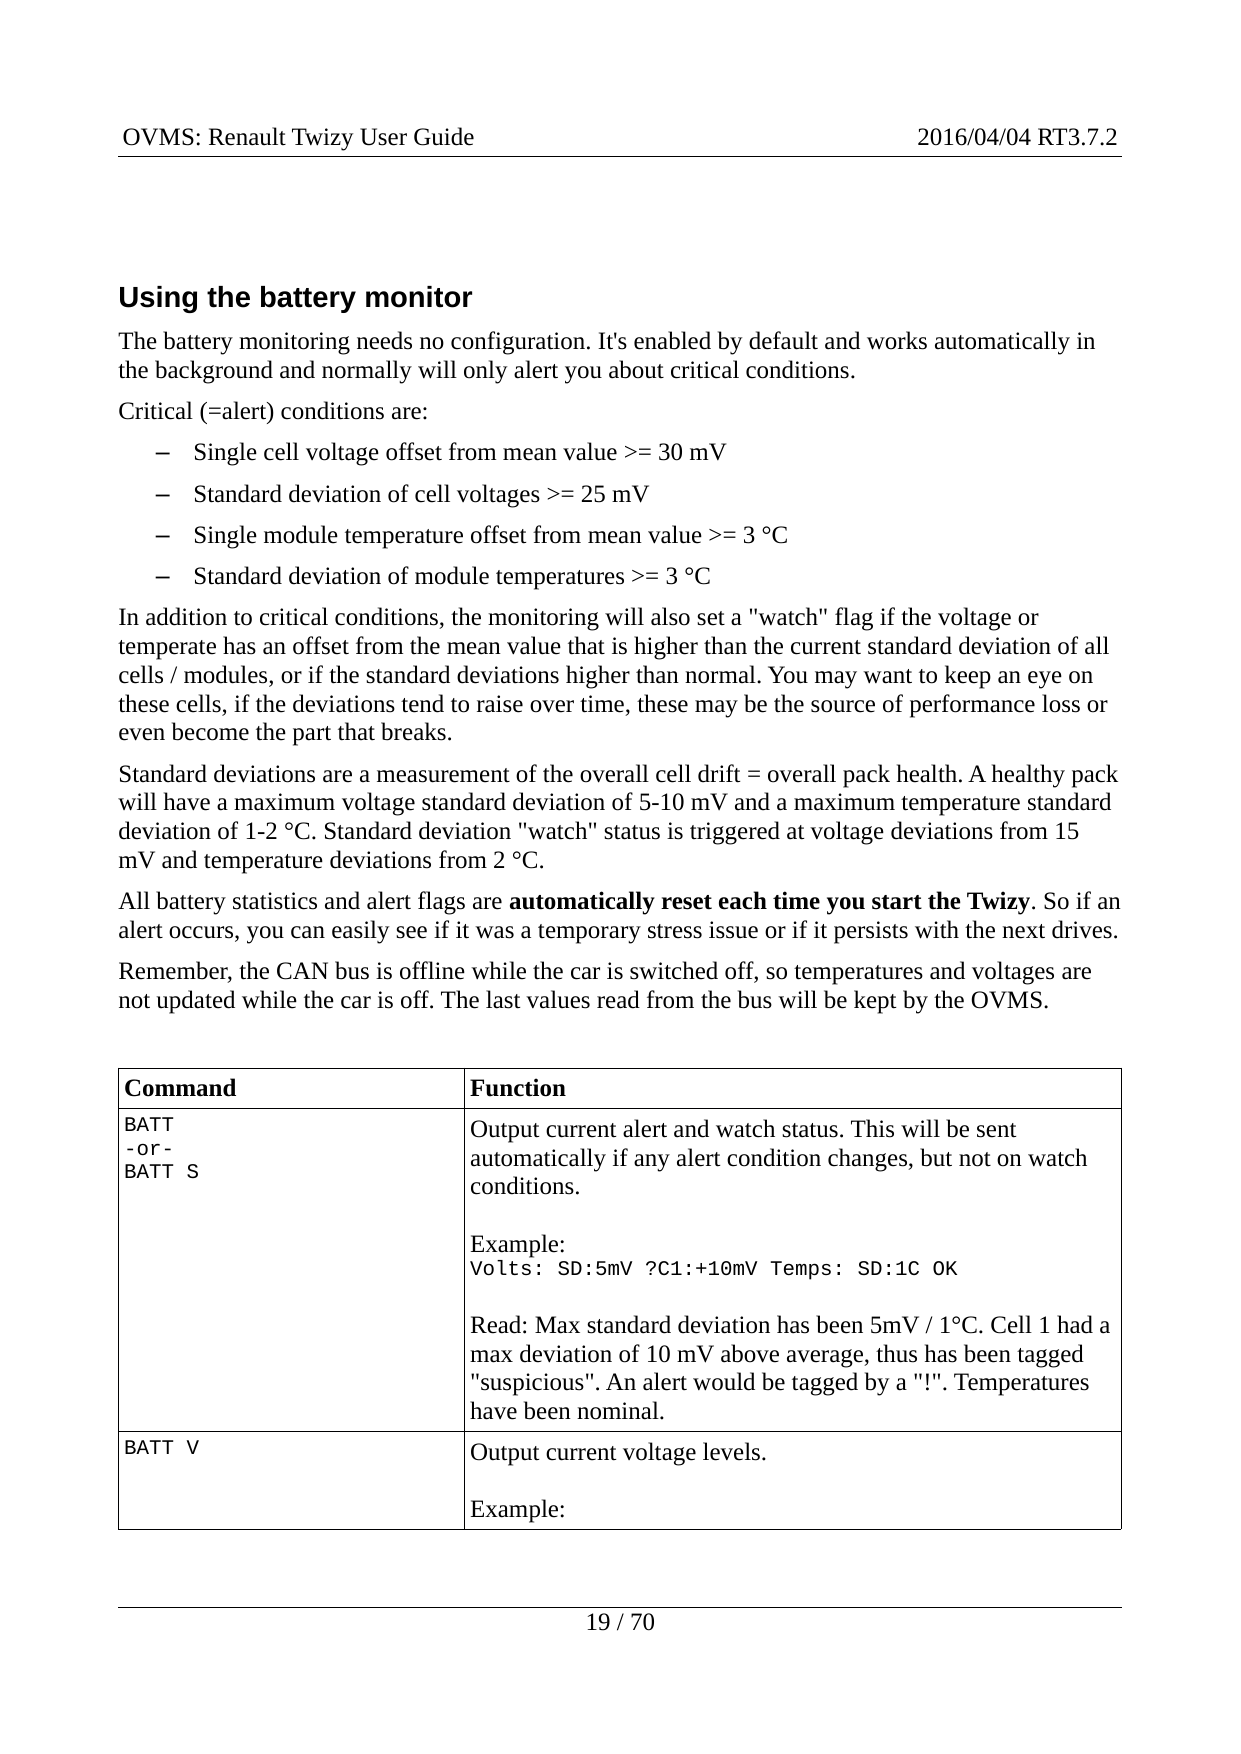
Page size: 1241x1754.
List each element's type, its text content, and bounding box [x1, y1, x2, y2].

list Standard deviation of module temperatures >= 3 °C [156, 561, 1122, 590]
table_cell BATT V [119, 1432, 464, 1529]
text Critical (=alert) conditions are: [118, 396, 1122, 425]
subtitle Using the battery monitor [118, 280, 1122, 314]
table_cell Output current alert and watch status. This will be sent automatically if any alert condition changes, but not on watch conditions. Example: Volts: SD:5mV ?C1:+10mV Temps: SD:1C OK Read: Max standard deviation has been 5mV / 1°C. Cell 1 had a max deviation of 10 mV above average, thus has been tagged "suspicious". An alert would be tagged by a "!". Temperatures have been nominal. [465, 1109, 1121, 1431]
text All battery statistics and alert flags are automatically reset each time you start the Twizy. So if an alert occurs, you can easily see if it was a temporary stress issue or if it persists with the next drives. [118, 886, 1122, 944]
table_cell BATT -or- BATT S [119, 1109, 464, 1431]
text Remember, the CAN bus is offline while the car is switched off, so temperatures and voltages are not updated while the car is off. The last values read from the bus will be kept by the OVMS. [118, 956, 1122, 1014]
list Single module temperature offset from mean value >= 3 °C [156, 520, 1122, 549]
text The battery monitoring needs no configuration. It's enabled by default and works automatically in the background and normally will only alert you about critical conditions. [118, 326, 1122, 384]
table_header Function [465, 1069, 1121, 1108]
text In addition to critical conditions, the monitoring will also set a "watch" flag if the voltage or temperate has an offset from the mean value that is higher than the current standard deviation of all cells / modules, or if the standard deviations higher than normal. You may want to keep an eye on these cells, if the deviations tend to raise over time, these may be the source of performance loss or even become the part that breaks. [118, 602, 1122, 746]
list Standard deviation of cell voltages >= 25 mV [156, 479, 1122, 507]
table_header Command [119, 1069, 464, 1108]
table_cell Output current voltage levels. Example: [465, 1432, 1121, 1529]
text Standard deviations are a measurement of the overall cell drift = overall pack health. A healthy pack will have a maximum voltage standard deviation of 5-10 mV and a maximum temperature standard deviation of 1-2 °C. Standard deviation "watch" status is triggered at voltage deviations from 15 mV and temperature deviations from 2 °C. [118, 759, 1122, 874]
list Single cell voltage offset from mean value >= 30 mV [156, 437, 1122, 466]
